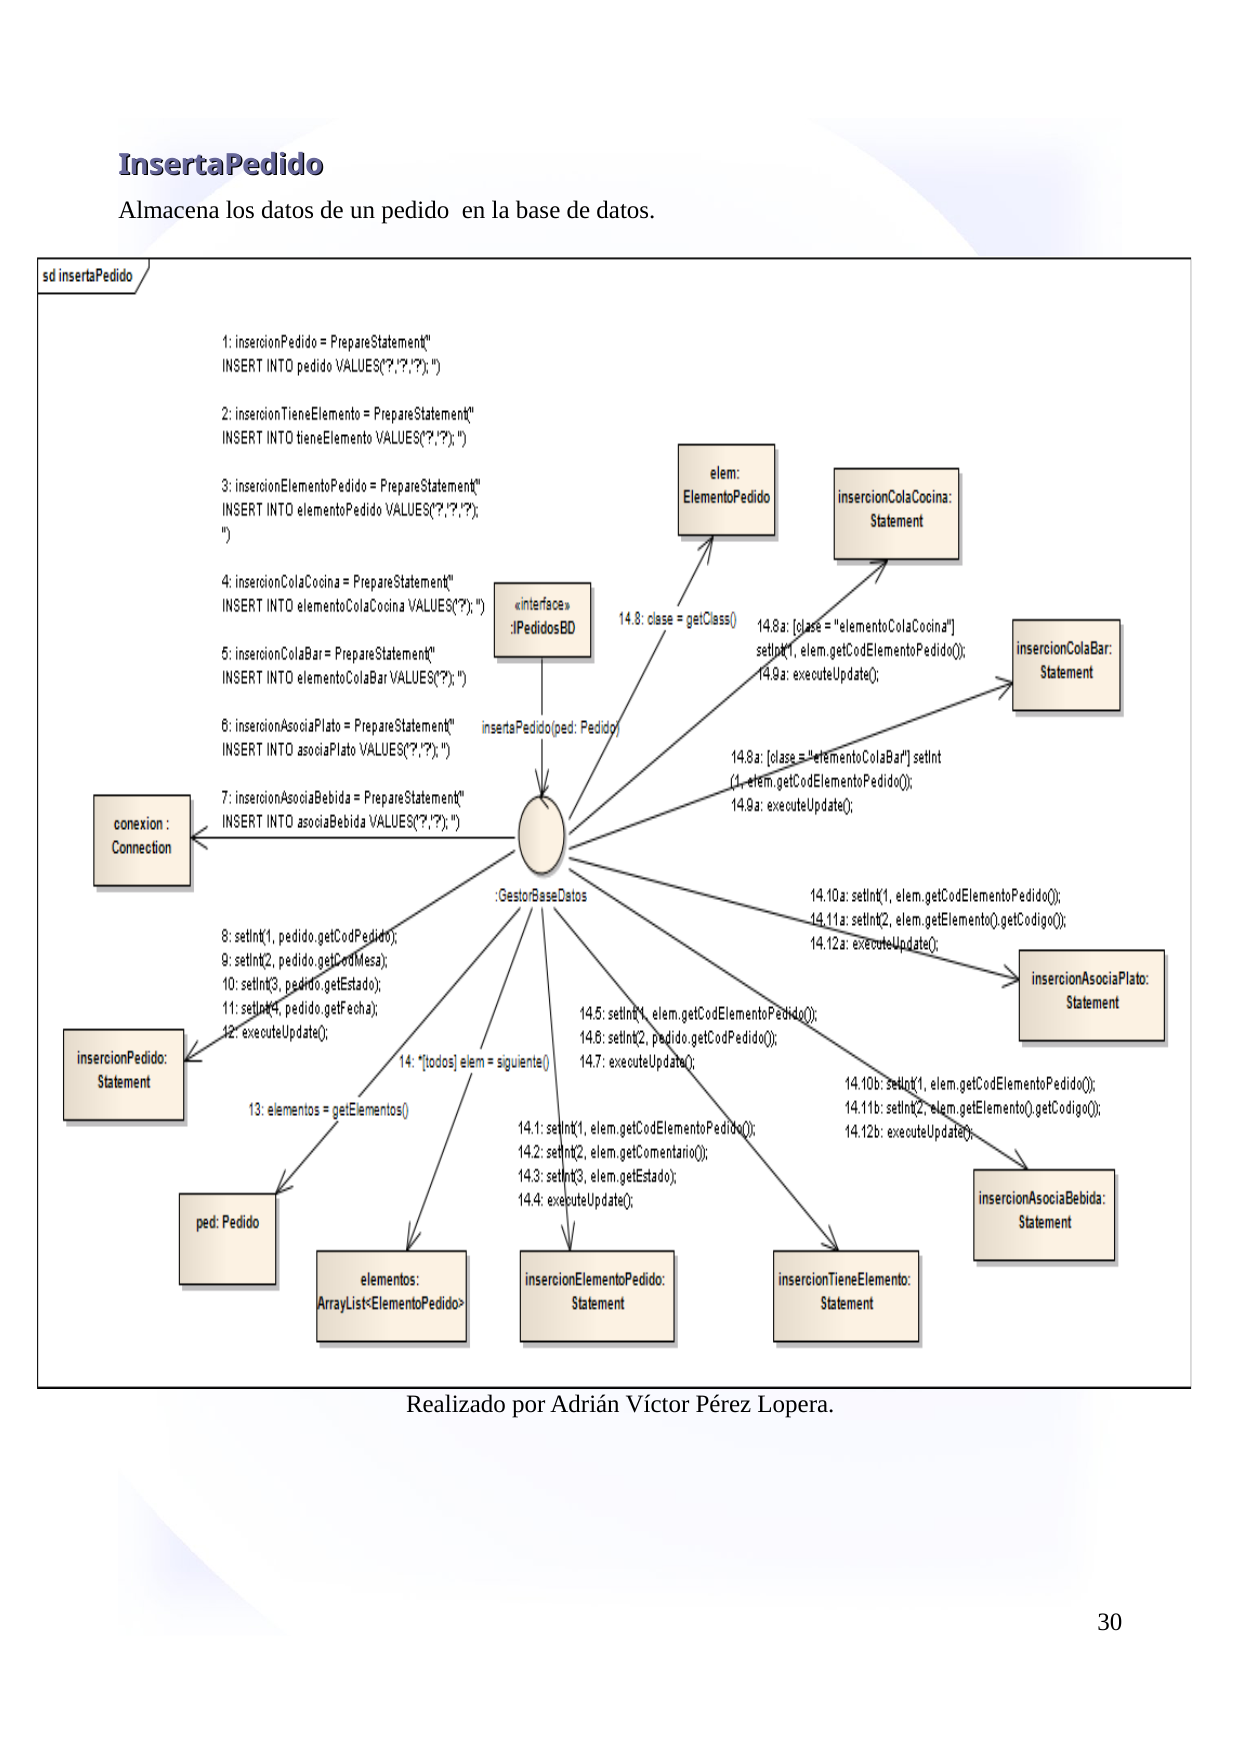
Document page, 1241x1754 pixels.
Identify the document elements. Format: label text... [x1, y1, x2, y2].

picture [118, 118, 1122, 143]
picture [118, 224, 1122, 237]
subtitle InsertaPedido [118, 143, 1122, 183]
text Almacena los datos de un pedido en la base de datos. [118, 195, 1122, 224]
picture [36, 256, 1192, 1389]
picture [118, 1418, 1122, 1636]
text Realizado por Adrián Víctor Pérez Lopera. [118, 1389, 1122, 1418]
text [118, 237, 1122, 256]
picture [118, 183, 1122, 195]
